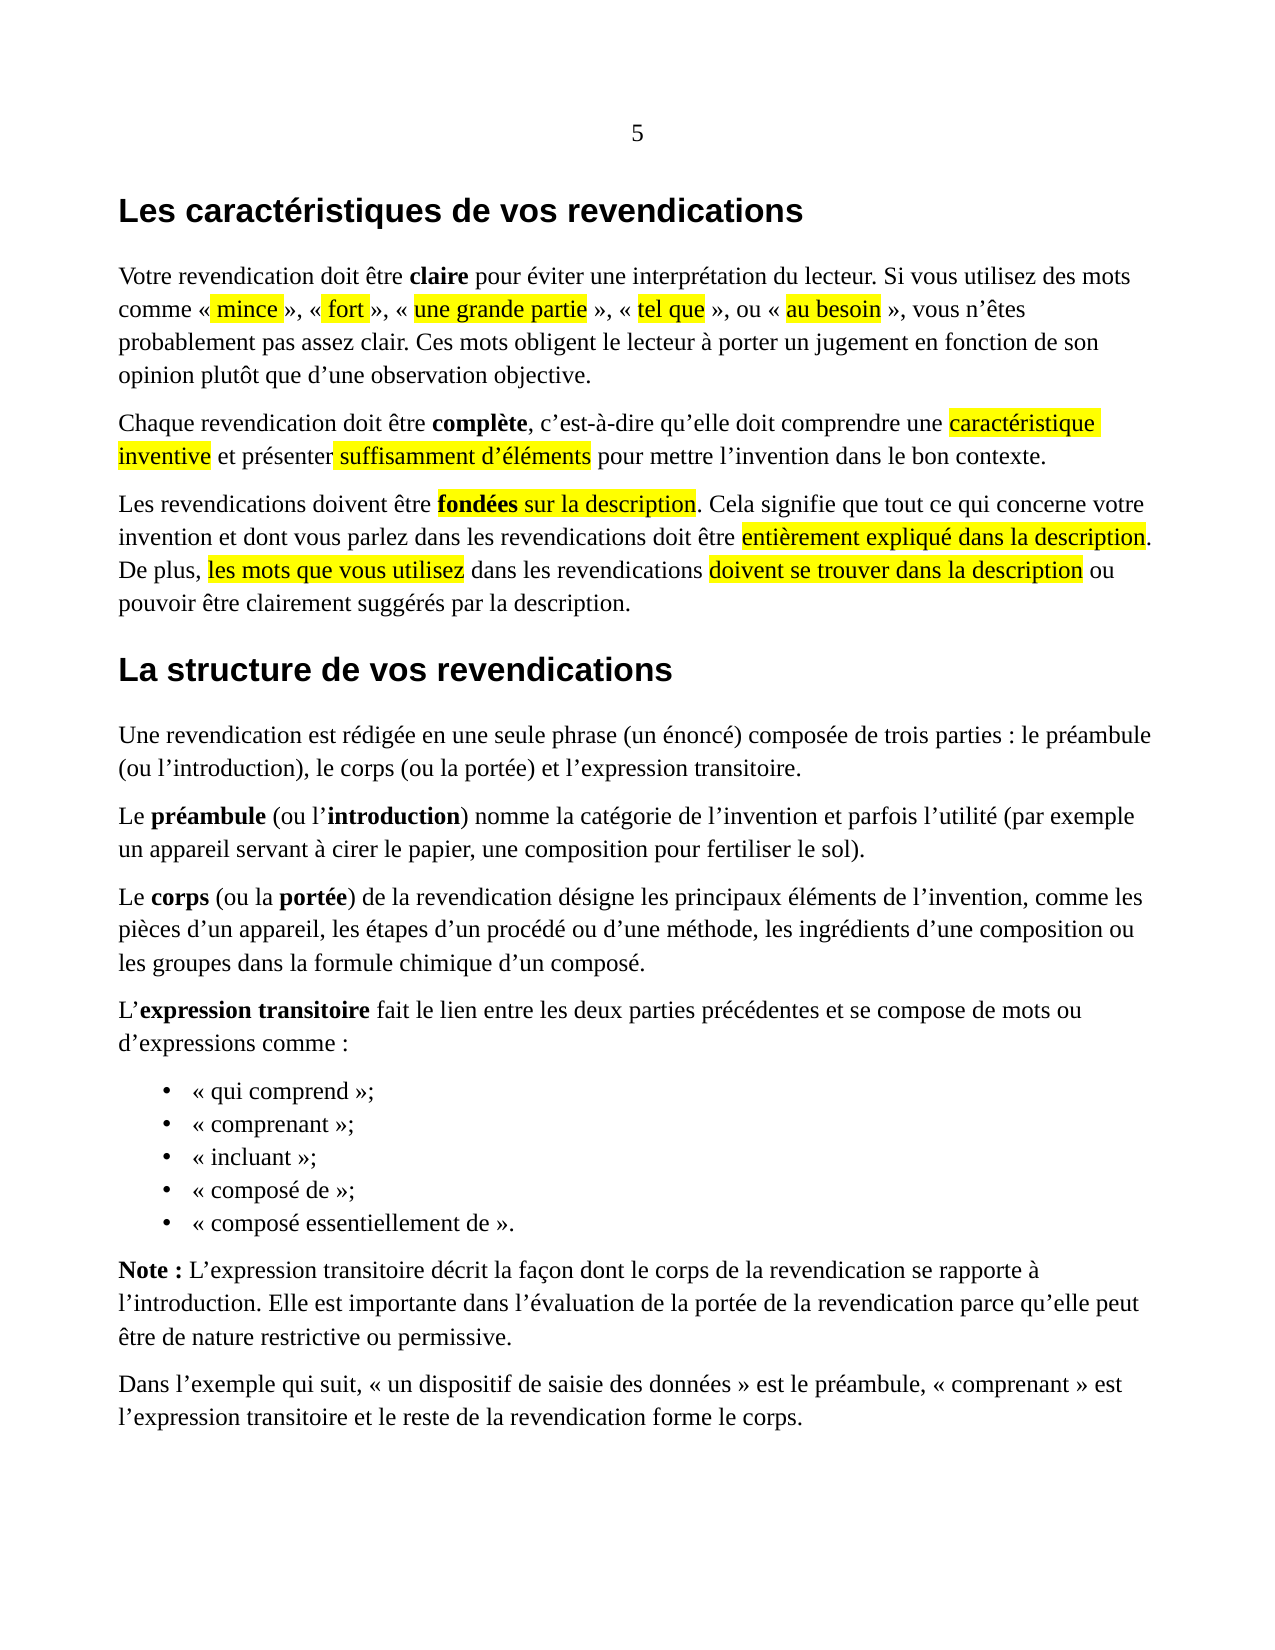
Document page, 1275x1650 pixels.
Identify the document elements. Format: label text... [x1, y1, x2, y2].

list « incluant »; [162, 1142, 1157, 1171]
text Le corps (ou la portée) de la revendication désigne les principaux éléments de l’invention, comme les pièces d’un appareil, les étapes d’un procédé ou d’une méthode, les ingrédients d’une composition ou les groupes dans la formule chimique d’un composé. [118, 882, 1157, 976]
text L’expression transitoire fait le lien entre les deux parties précédentes et se compose de mots ou d’expressions comme : [118, 995, 1157, 1057]
list « qui comprend »; [162, 1076, 1157, 1104]
list « composé de »; [162, 1175, 1157, 1204]
text Chaque revendication doit être complète, c’est-à-dire qu’elle doit comprendre une caractéristique inventive et présenter suffisamment d’éléments pour mettre l’invention dans le bon contexte. [118, 408, 1157, 470]
text Note : L’expression transitoire décrit la façon dont le corps de la revendication se rapporte à l’introduction. Elle est importante dans l’évaluation de la portée de la revendication parce qu’elle peut être de nature restrictive ou permissive. [118, 1256, 1157, 1350]
list « comprenant »; [162, 1109, 1157, 1138]
text Une revendication est rédigée en une seule phrase (un énoncé) composée de trois parties : le préambule (ou l’introduction), le corps (ou la portée) et l’expression transitoire. [118, 720, 1157, 782]
text Votre revendication doit être claire pour éviter une interprétation du lecteur. Si vous utilisez des mots comme « mince », « fort », « une grande partie », « tel que », ou « au besoin », vous n’êtes probablement pas assez clair. Ces mots obligent le lecteur à porter un jugement en fonction de son opinion plutôt que d’une observation objective. [118, 261, 1157, 389]
subtitle La structure de vos revendications [118, 650, 1157, 688]
list « composé essentiellement de ». [162, 1208, 1157, 1237]
text Les revendications doivent être fondées sur la description. Cela signifie que tout ce qui concerne votre invention et dont vous parlez dans les revendications doit être entièrement expliqué dans la description. De plus, les mots que vous utilisez dans les revendications doivent se trouver dans la description ou pouvoir être clairement suggérés par la description. [118, 489, 1157, 616]
text Le préambule (ou l’introduction) nomme la catégorie de l’invention et parfois l’utilité (par exemple un appareil servant à cirer le papier, une composition pour fertiliser le sol). [118, 801, 1157, 863]
text Dans l’exemple qui suit, « un dispositif de saisie des données » est le préambule, « comprenant » est l’expression transitoire et le reste de la revendication forme le corps. [118, 1369, 1157, 1431]
subtitle Les caractéristiques de vos revendications [118, 191, 1157, 229]
